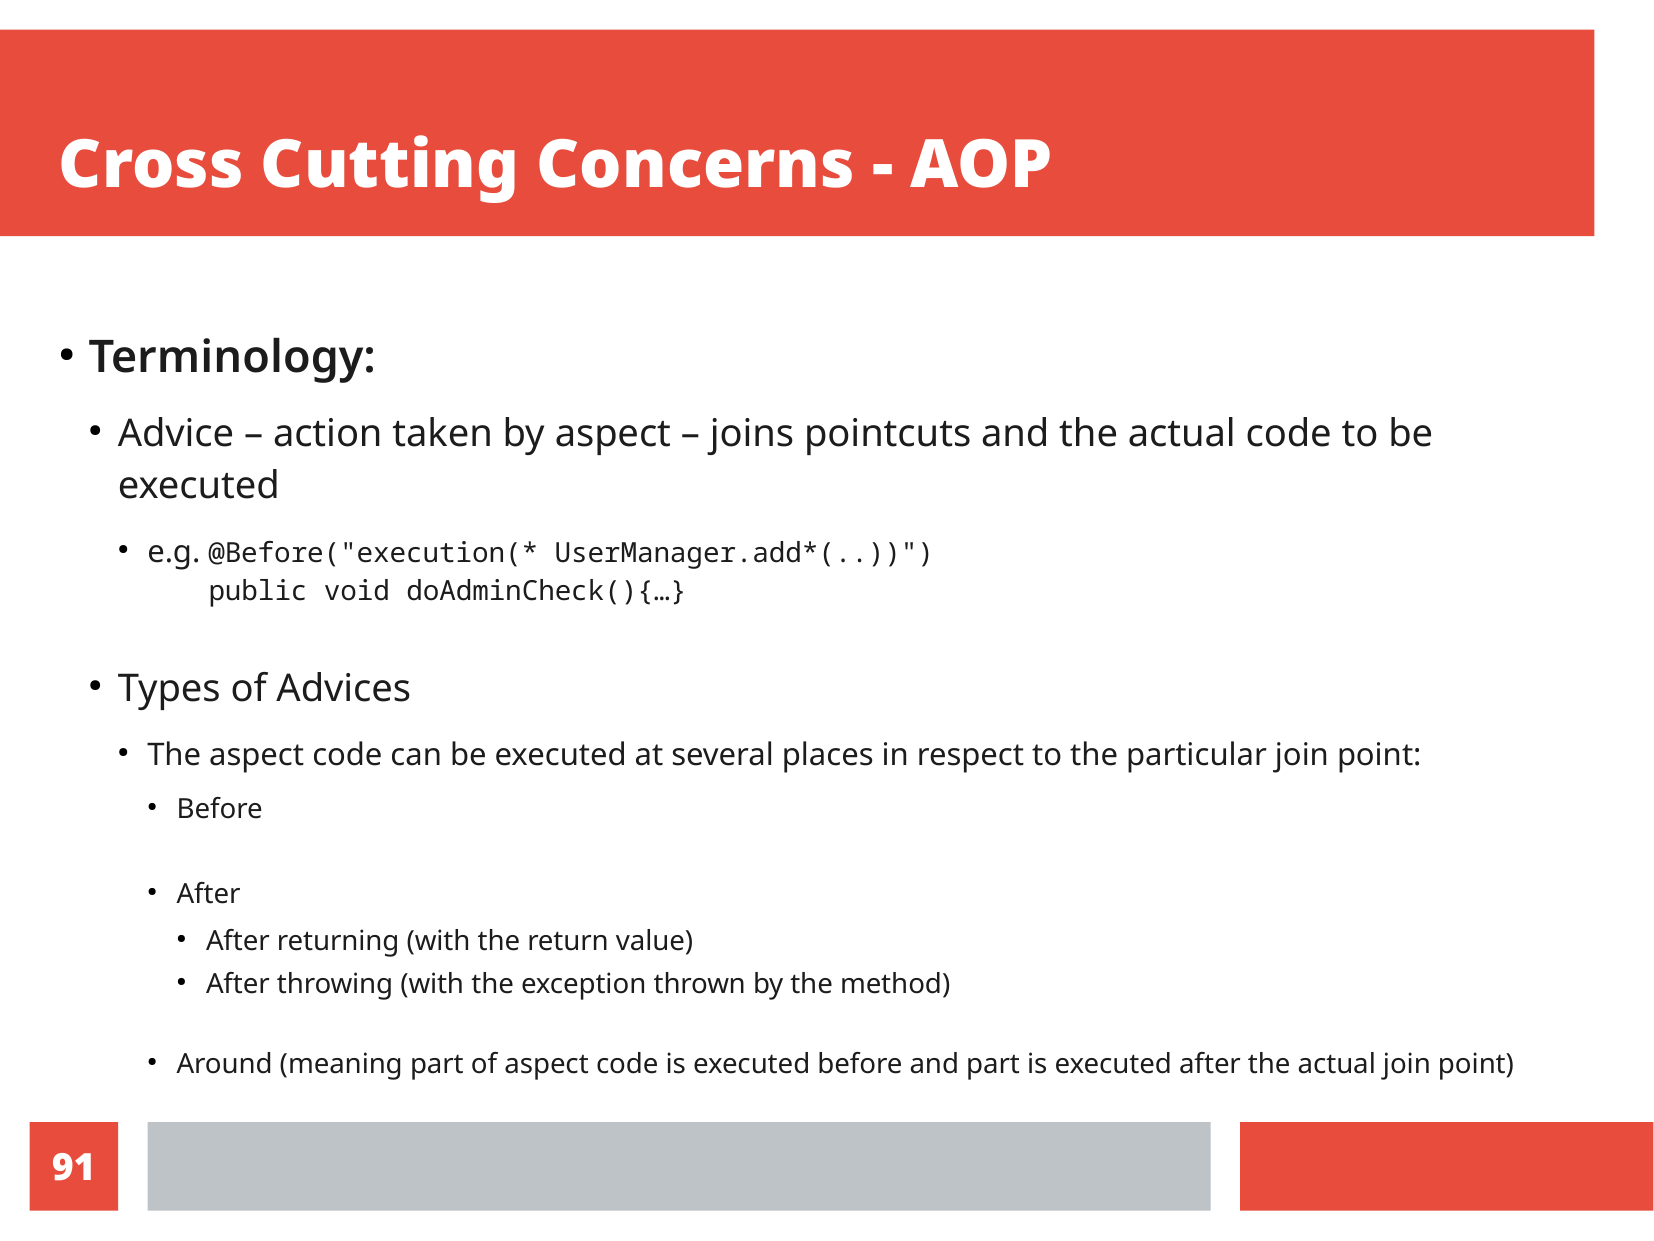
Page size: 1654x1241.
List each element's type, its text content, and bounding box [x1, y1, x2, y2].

list Terminology: Advice – action taken by aspect – joins pointcuts and the actual code to be executed e.g. @Before("execution(* UserManager.add*(..))") public void doAdminCheck(){…} Types of Advices The aspect code can be executed at several places in respect to the particular join point: Before After After returning (with the return value) After throwing (with the exception thrown by the method) Around (meaning part of aspect code is executed before and part is executed after the actual join point) [59, 324, 1565, 1093]
title Cross Cutting Concerns - AOP [59, 59, 1595, 207]
